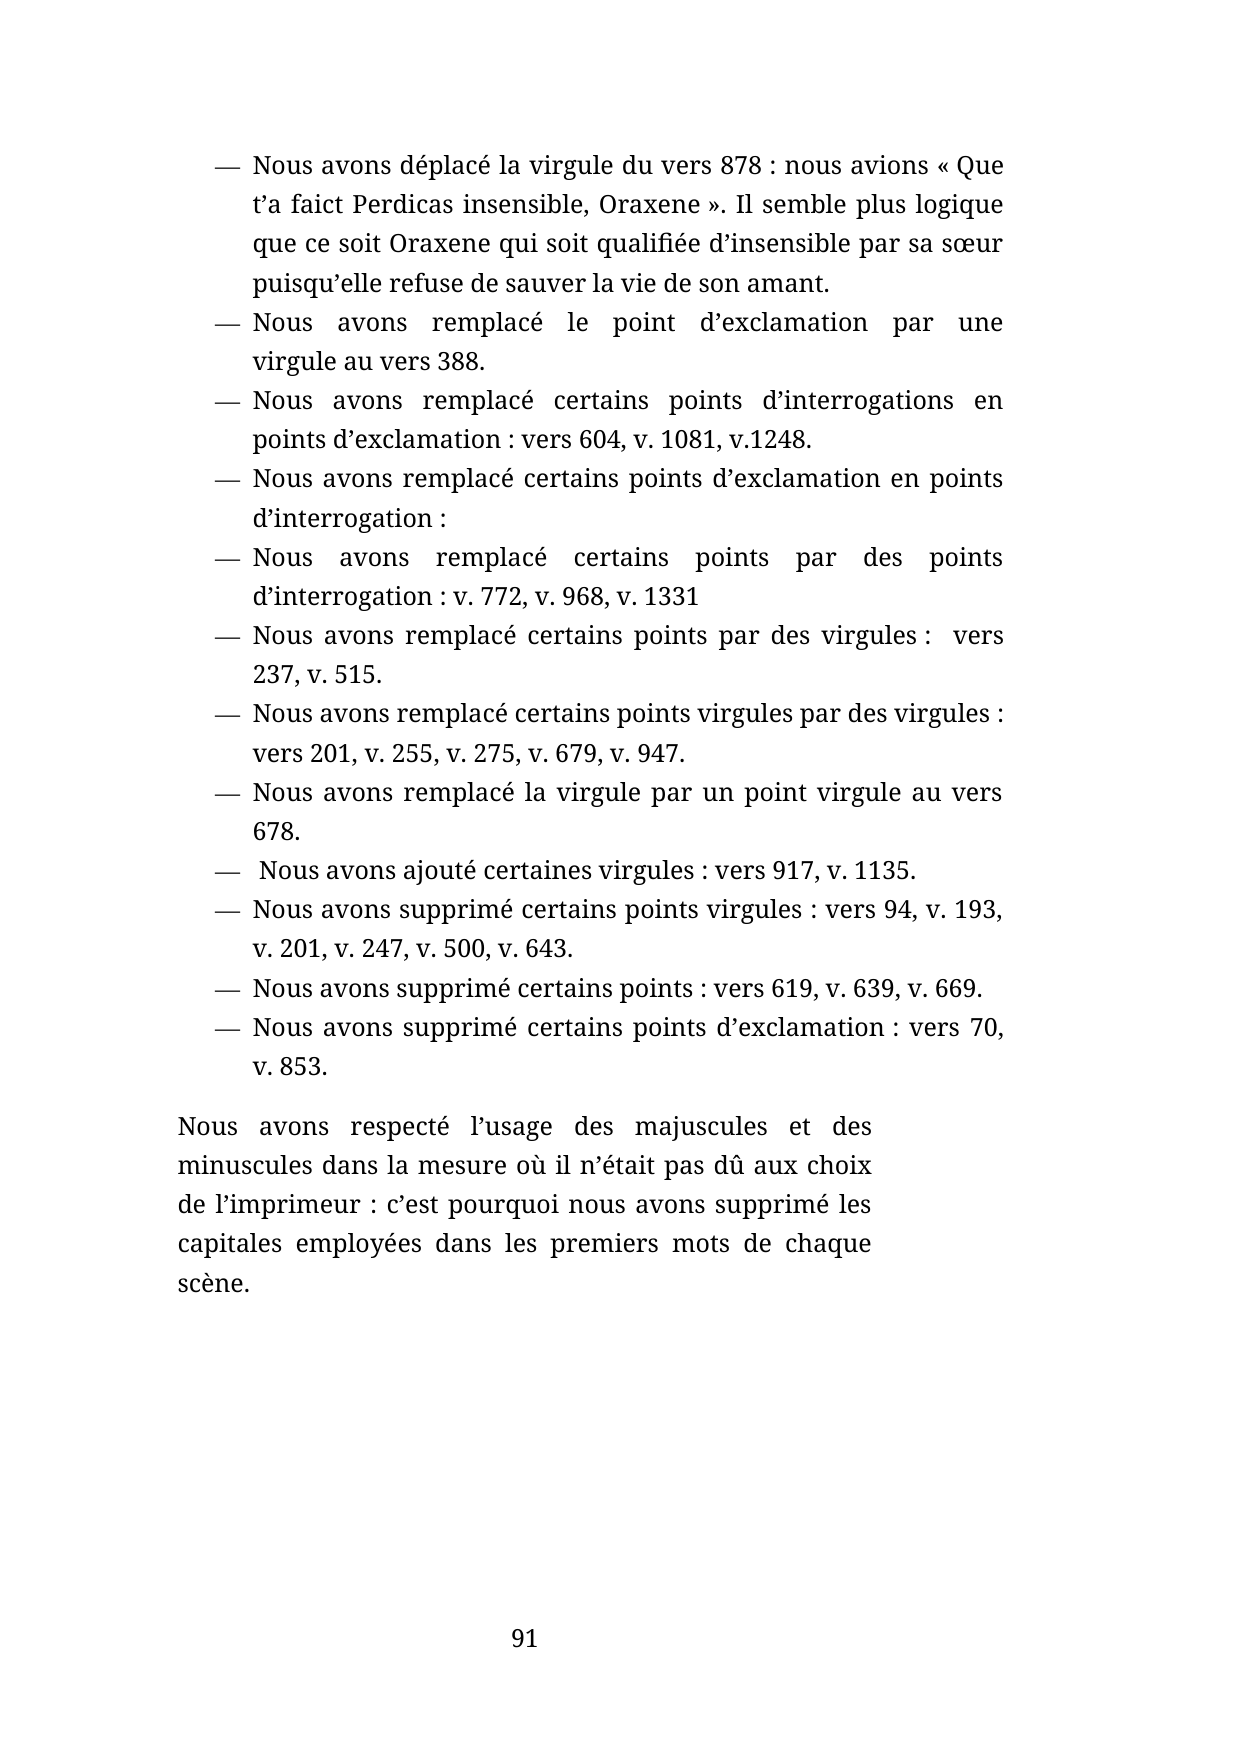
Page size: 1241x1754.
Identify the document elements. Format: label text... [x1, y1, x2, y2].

list Nous avons remplacé certains points virgules par des virgules : vers 201, v. 255, v. 275, v. 679, v. 947. [215, 696, 1004, 769]
text Nous avons respecté l’usage des majuscules et des minuscules dans la mesure où il n’était pas dû aux choix de l’imprimeur : c’est pourquoi nous avons supprimé les capitales employées dans les premiers mots de chaque scène. [177, 1108, 872, 1299]
list Nous avons remplacé certains points par des virgules : vers 237, v. 515. [215, 618, 1004, 691]
list Nous avons remplacé le point d’exclamation par une virgule au vers 388. [215, 304, 1004, 378]
list Nous avons remplacé certains points par des points d’interrogation : v. 772, v. 968, v. 1331 [215, 539, 1004, 613]
list Nous avons remplacé certains points d’interrogations en points d’exclamation : vers 604, v. 1081, v.1248. [215, 383, 1004, 456]
list Nous avons remplacé la virgule par un point virgule au vers 678. [215, 774, 1004, 848]
list Nous avons supprimé certains points d’exclamation : vers 70, v. 853. [215, 1009, 1004, 1083]
list Nous avons déplacé la virgule du vers 878 : nous avions « Que t’a faict Perdicas insensible, Oraxene ». Il semble plus logique que ce soit Oraxene qui soit qualifiée d’insensible par sa sœur puisqu’elle refuse de sauver la vie de son amant. [215, 148, 1004, 299]
list Nous avons ajouté certaines virgules : vers 917, v. 1135. [215, 853, 1004, 887]
list Nous avons supprimé certains points virgules : vers 94, v. 193, v. 201, v. 247, v. 500, v. 643. [215, 892, 1004, 965]
list Nous avons supprimé certains points : vers 619, v. 639, v. 669. [215, 970, 1004, 1004]
list Nous avons remplacé certains points d’exclamation en points d’interrogation : [215, 461, 1004, 534]
